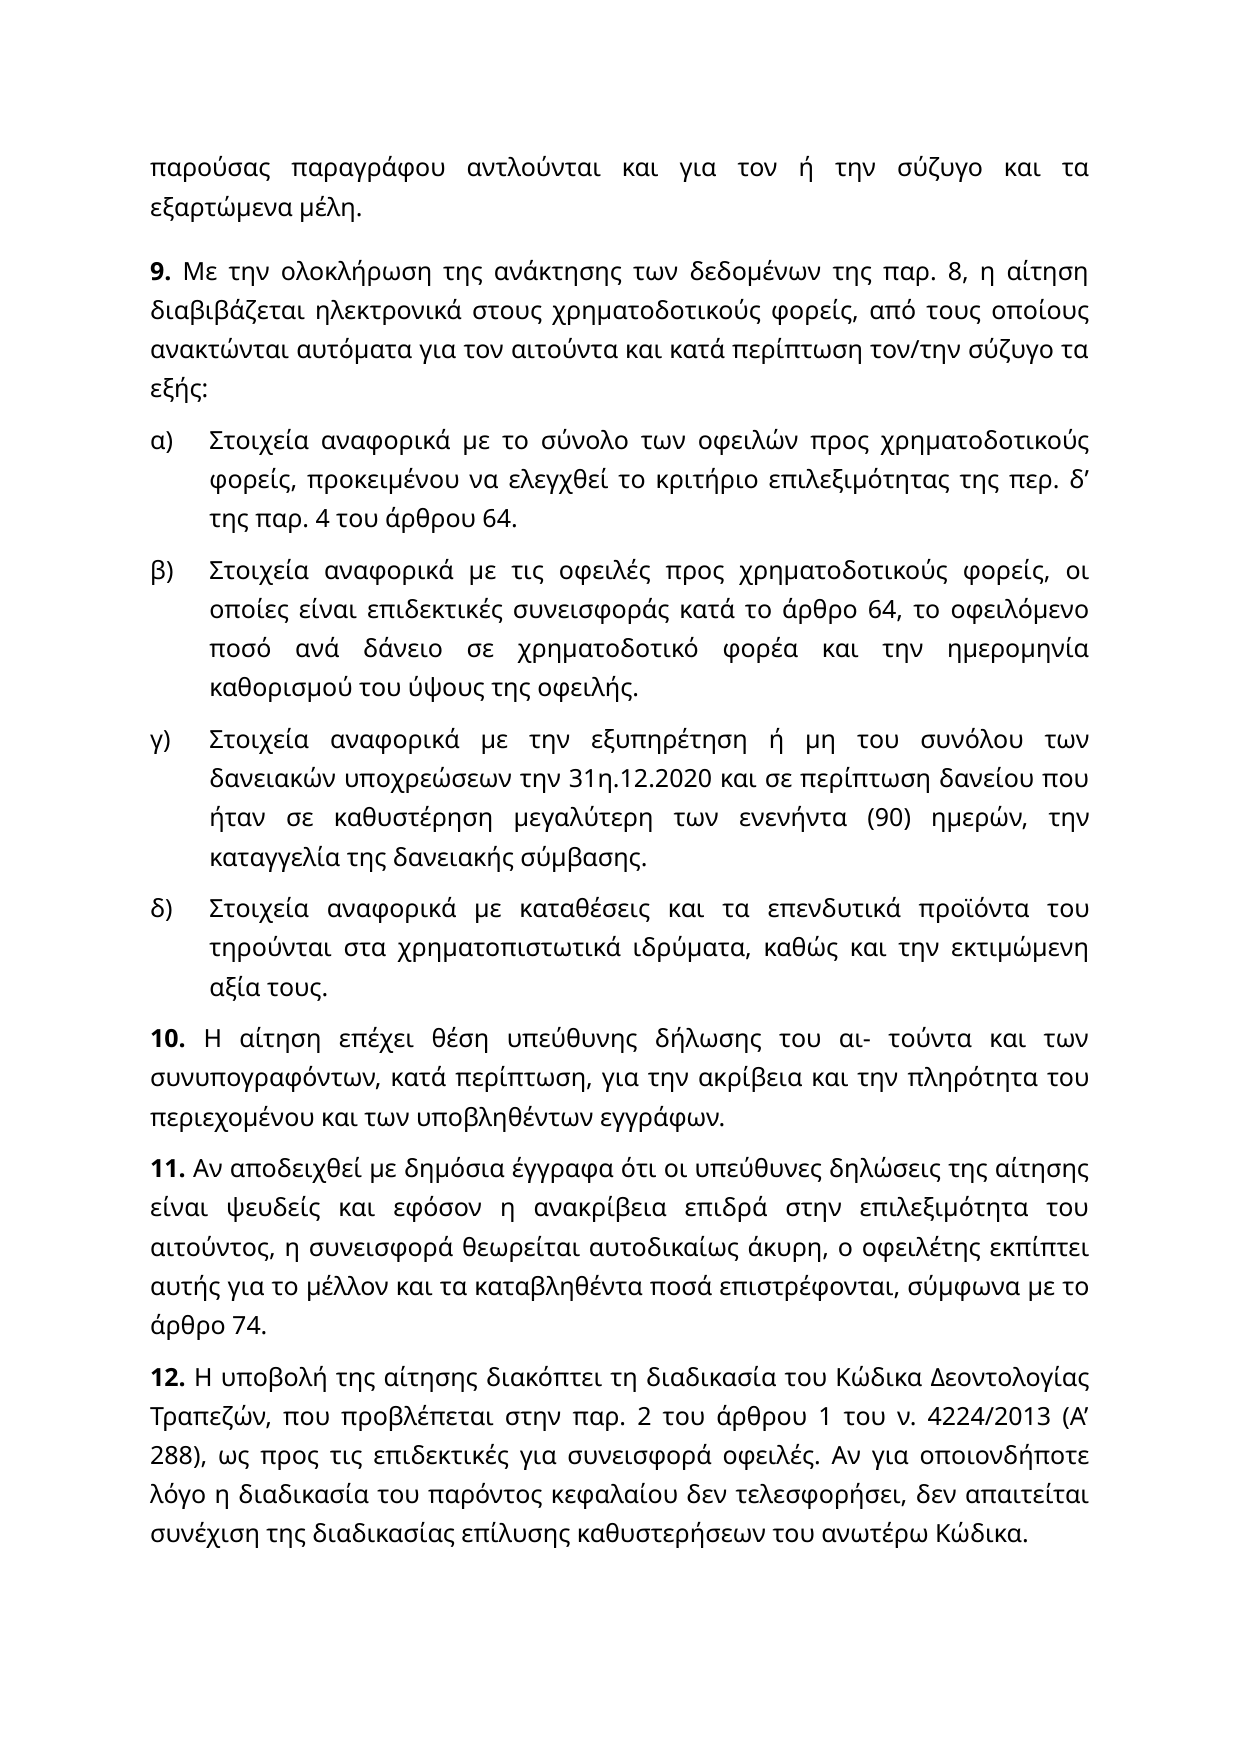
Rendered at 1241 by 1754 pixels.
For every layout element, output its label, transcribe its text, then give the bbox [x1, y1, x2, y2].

text 10. Η αίτηση επέχει θέση υπεύθυνης δήλωσης του αι- τούντα και των συνυπογραφόντων, κατά περίπτωση, για την ακρίβεια και την πληρότητα του περιεχομένου και των υποβληθέντων εγγράφων. [150, 1021, 1090, 1133]
text 9. Με την ολοκλήρωση της ανάκτησης των δεδομένων της παρ. 8, η αίτηση διαβιβάζεται ηλεκτρονικά στους χρηματοδοτικούς φορείς, από τους οποίους ανακτώνται αυτόματα για τον αιτούντα και κατά περίπτωση τον/την σύζυγο τα εξής: [150, 253, 1090, 405]
list α) Στοιχεία αναφορικά με το σύνολο των οφειλών προς χρηματοδοτικούς φορείς, προκειμένου να ελεγχθεί το κριτήριο επιλεξιμότητας της περ. δ’ της παρ. 4 του άρθρου 64. [150, 422, 1090, 535]
text παρούσας παραγράφου αντλούνται και για τον ή την σύζυγο και τα εξαρτώμενα μέλη. [150, 150, 1090, 223]
list δ) Στοιχεία αναφορικά με καταθέσεις και τα επενδυτικά προϊόντα του τηρούνται στα χρηματοπιστωτικά ιδρύματα, καθώς και την εκτιμώμενη αξία τους. [150, 891, 1090, 1003]
text 12. Η υποβολή της αίτησης διακόπτει τη διαδικασία του Κώδικα Δεοντολογίας Τραπεζών, που προβλέπεται στην παρ. 2 του άρθρου 1 του ν. 4224/2013 (Α’ 288), ως προς τις επιδεκτικές για συνεισφορά οφειλές. Αν για οποιονδήποτε λόγο η διαδικασία του παρόντος κεφαλαίου δεν τελεσφορήσει, δεν απαιτείται συνέχιση της διαδικασίας επίλυσης καθυστερήσεων του ανωτέρω Κώδικα. [150, 1359, 1090, 1550]
text 11. Αν αποδειχθεί με δημόσια έγγραφα ότι οι υπεύθυνες δηλώσεις της αίτησης είναι ψευδείς και εφόσον η ανακρίβεια επιδρά στην επιλεξιμότητα του αιτούντος, η συνεισφορά θεωρείται αυτοδικαίως άκυρη, ο οφειλέτης εκπίπτει αυτής για το μέλλον και τα καταβληθέντα ποσά επιστρέφονται, σύμφωνα με το άρθρο 74. [150, 1151, 1090, 1342]
list γ) Στοιχεία αναφορικά με την εξυπηρέτηση ή μη του συνόλου των δανειακών υποχρεώσεων την 31η.12.2020 και σε περίπτωση δανείου που ήταν σε καθυστέρηση μεγαλύτερη των ενενήντα (90) ημερών, την καταγγελία της δανειακής σύμβασης. [150, 722, 1090, 873]
list β) Στοιχεία αναφορικά με τις οφειλές προς χρηματοδοτικούς φορείς, οι οποίες είναι επιδεκτικές συνεισφοράς κατά το άρθρο 64, το οφειλόμενο ποσό ανά δάνειο σε χρηματοδοτικό φορέα και την ημερομηνία καθορισμού του ύψους της οφειλής. [150, 552, 1090, 704]
